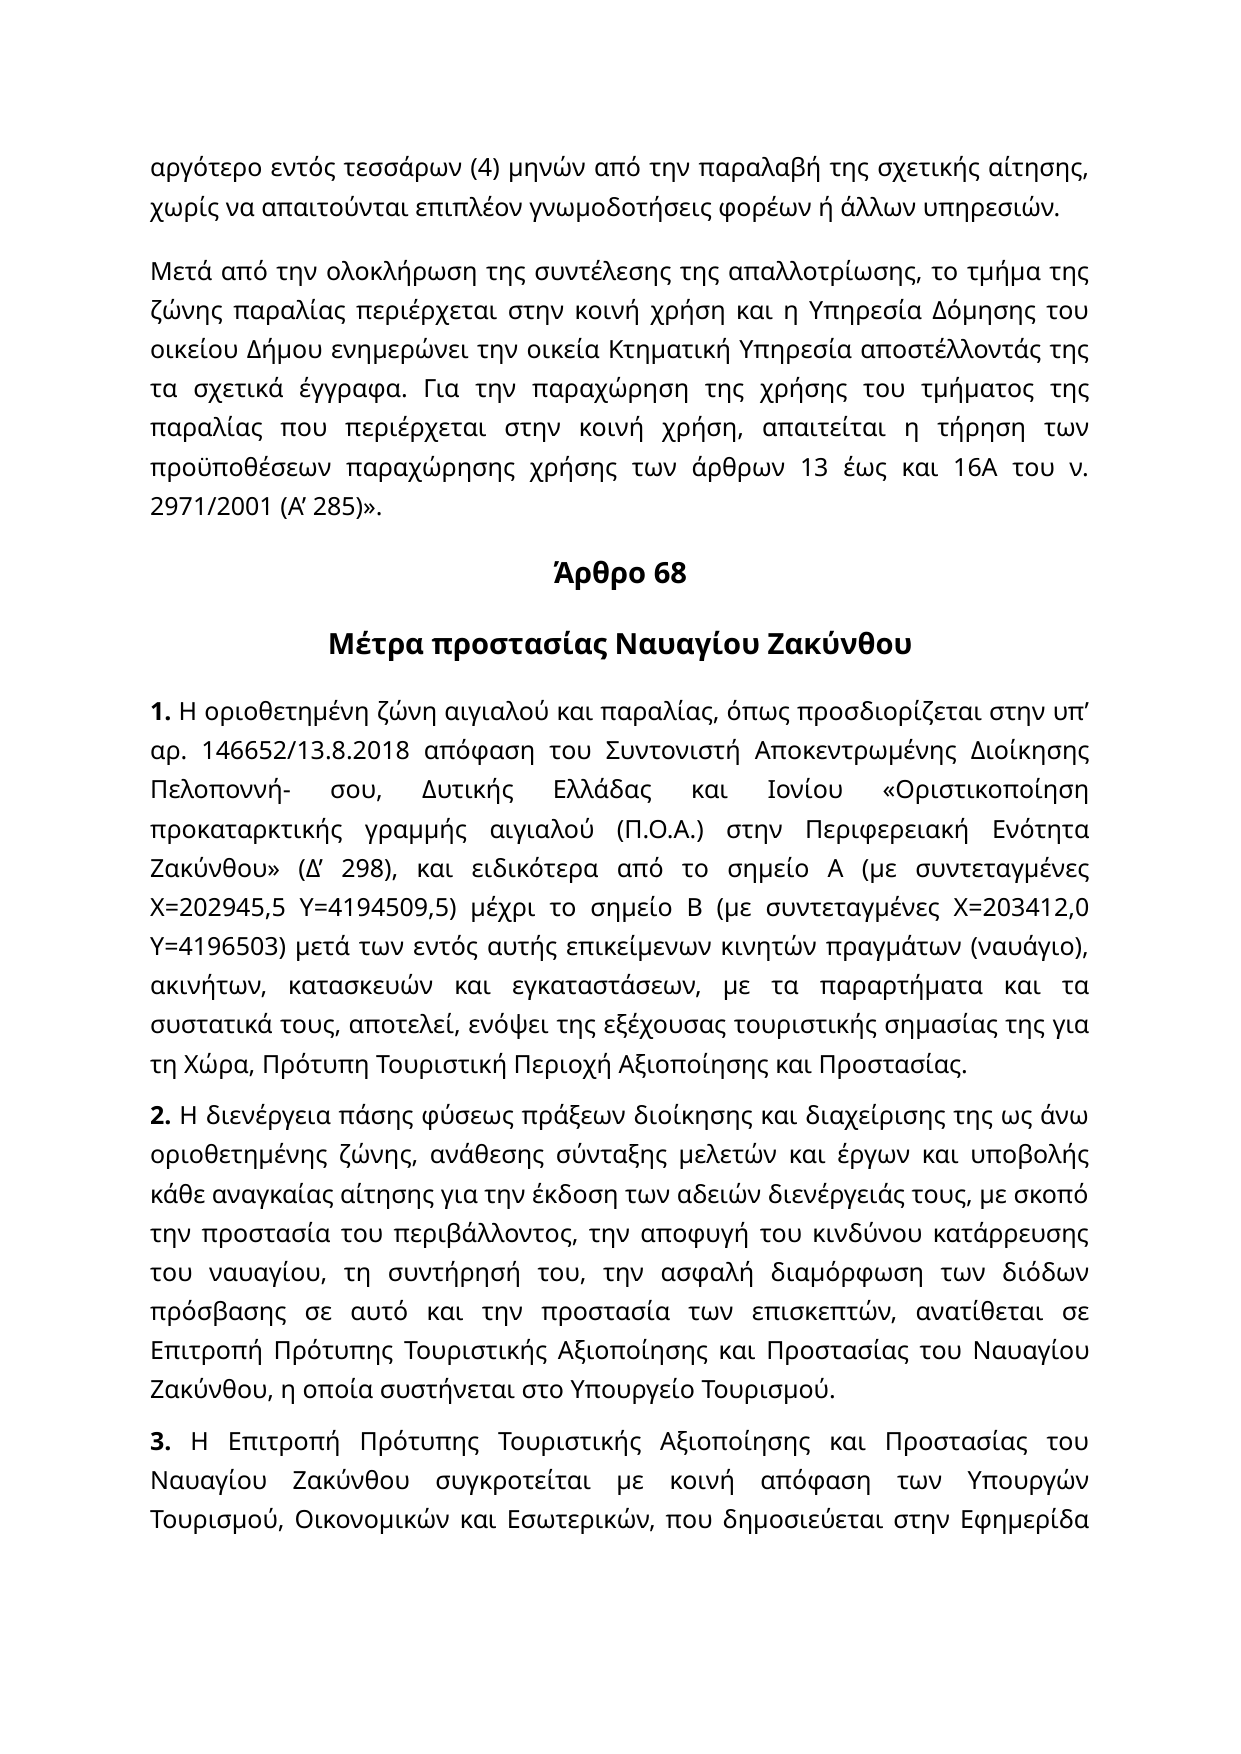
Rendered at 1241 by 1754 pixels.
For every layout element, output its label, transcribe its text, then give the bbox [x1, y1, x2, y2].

subtitle Άρθρο 68 [150, 552, 1090, 592]
subtitle Μέτρα προστασίας Ναυαγίου Ζακύνθου [150, 623, 1090, 663]
text Μετά από την ολοκλήρωση της συντέλεσης της απαλλοτρίωσης, το τμήμα της ζώνης παραλίας περιέρχεται στην κοινή χρήση και η Υπηρεσία Δόμησης του οικείου Δήμου ενημερώνει την οικεία Κτηματική Υπηρεσία αποστέλλοντάς της τα σχετικά έγγραφα. Για την παραχώρηση της χρήσης του τμήματος της παραλίας που περιέρχεται στην κοινή χρήση, απαιτείται η τήρηση των προϋποθέσεων παραχώρησης χρήσης των άρθρων 13 έως και 16Α του ν. 2971/2001 (Α’ 285)». [150, 253, 1090, 522]
text 2. Η διενέργεια πάσης φύσεως πράξεων διοίκησης και διαχείρισης της ως άνω οριοθετημένης ζώνης, ανάθεσης σύνταξης μελετών και έργων και υποβολής κάθε αναγκαίας αίτησης για την έκδοση των αδειών διενέργειάς τους, με σκοπό την προστασία του περιβάλλοντος, την αποφυγή του κινδύνου κατάρρευσης του ναυαγίου, τη συντήρησή του, την ασφαλή διαμόρφωση των διόδων πρόσβασης σε αυτό και την προστασία των επισκεπτών, ανατίθεται σε Επιτροπή Πρότυπης Τουριστικής Αξιοποίησης και Προστασίας του Ναυαγίου Ζακύνθου, η οποία συστήνεται στο Υπουργείο Τουρισμού. [150, 1098, 1090, 1406]
text αργότερο εντός τεσσάρων (4) μηνών από την παραλαβή της σχετικής αίτησης, χωρίς να απαιτούνται επιπλέον γνωμοδοτήσεις φορέων ή άλλων υπηρεσιών. [150, 150, 1090, 223]
text 3. Η Επιτροπή Πρότυπης Τουριστικής Αξιοποίησης και Προστασίας του Ναυαγίου Ζακύνθου συγκροτείται με κοινή απόφαση των Υπουργών Τουρισμού, Οικονομικών και Εσωτερικών, που δημοσιεύεται στην Εφημερίδα [150, 1424, 1090, 1536]
text 1. Η οριοθετημένη ζώνη αιγιαλού και παραλίας, όπως προσδιορίζεται στην υπ’ αρ. 146652/13.8.2018 απόφαση του Συντονιστή Αποκεντρωμένης Διοίκησης Πελοποννή- σου, Δυτικής Ελλάδας και Ιονίου «Οριστικοποίηση προκαταρκτικής γραμμής αιγιαλού (Π.Ο.Α.) στην Περιφερειακή Ενότητα Ζακύνθου» (Δ’ 298), και ειδικότερα από το σημείο Α (με συντεταγμένες Χ=202945,5 Υ=4194509,5) μέχρι το σημείο Β (με συντεταγμένες Χ=203412,0 Υ=4196503) μετά των εντός αυτής επικείμενων κινητών πραγμάτων (ναυάγιο), ακινήτων, κατασκευών και εγκαταστάσεων, με τα παραρτήματα και τα συστατικά τους, αποτελεί, ενόψει της εξέχουσας τουριστικής σημασίας της για τη Χώρα, Πρότυπη Τουριστική Περιοχή Αξιοποίησης και Προστασίας. [150, 694, 1090, 1080]
